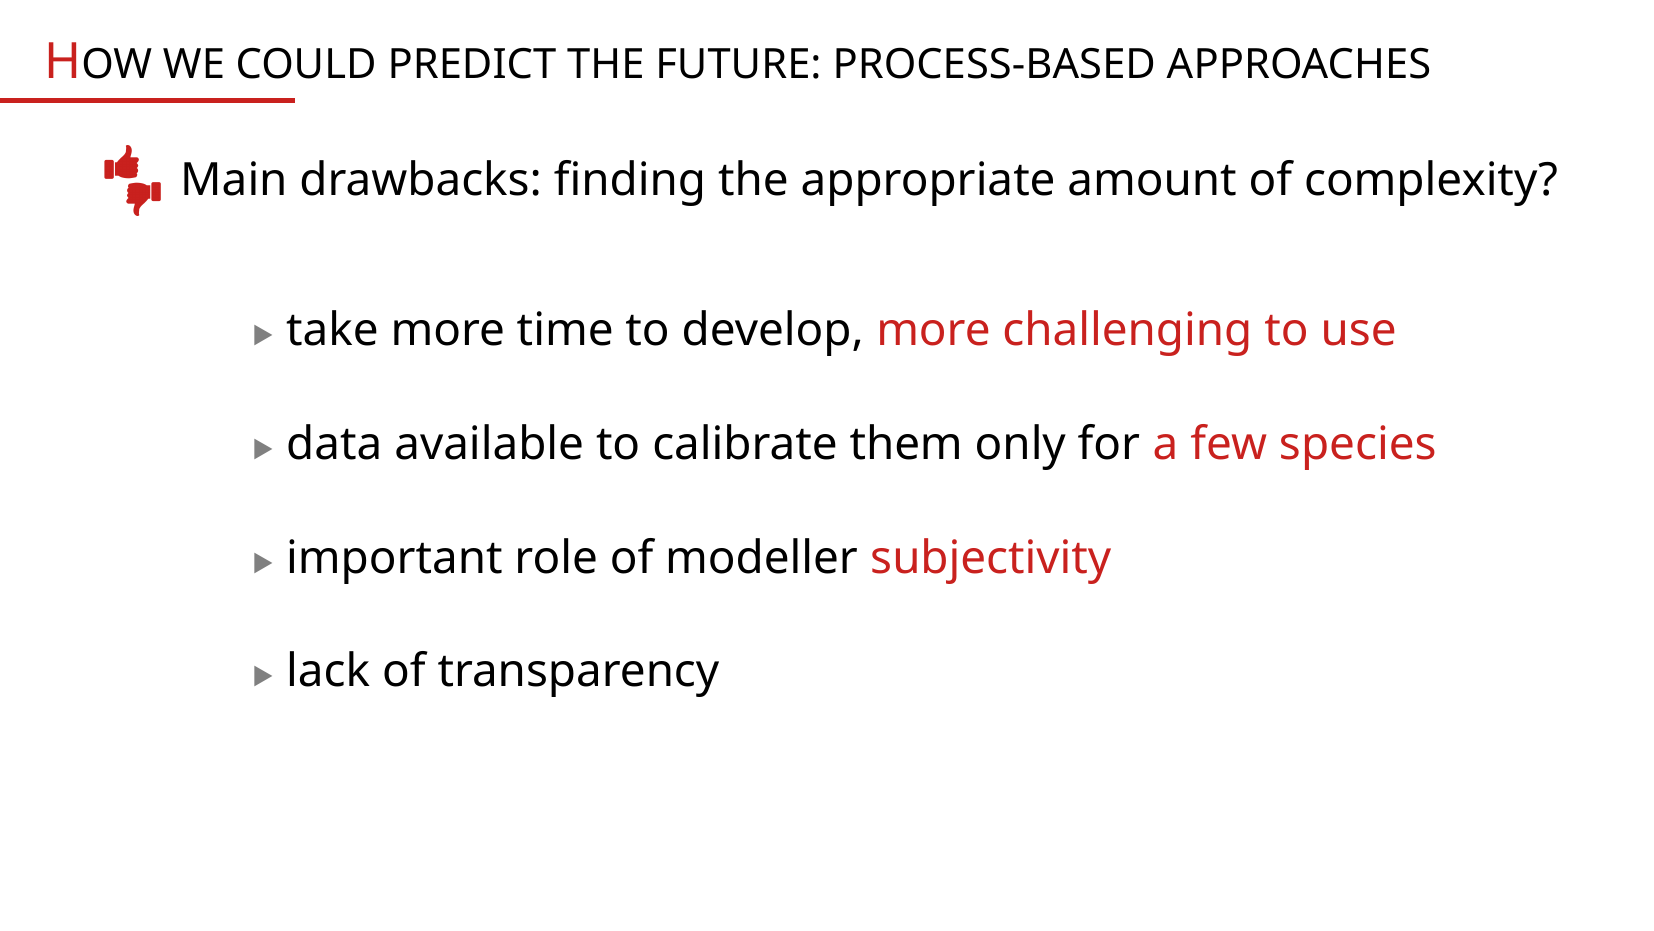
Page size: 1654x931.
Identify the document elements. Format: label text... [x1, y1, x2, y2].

text_box Main drawbacks: finding the appropriate amount of complexity? [165, 118, 1625, 237]
text_box ▶ take more time to develop, more challenging to use ▶ data available to calibrate them only for a few species ▶ important role of modeller subjectivity ▶ lack of transparency [236, 288, 1625, 827]
picture [87, 141, 178, 219]
text_box HOW WE COULD PREDICT THE FUTURE: PROCESS-BASED APPROACHES [29, 0, 1625, 119]
